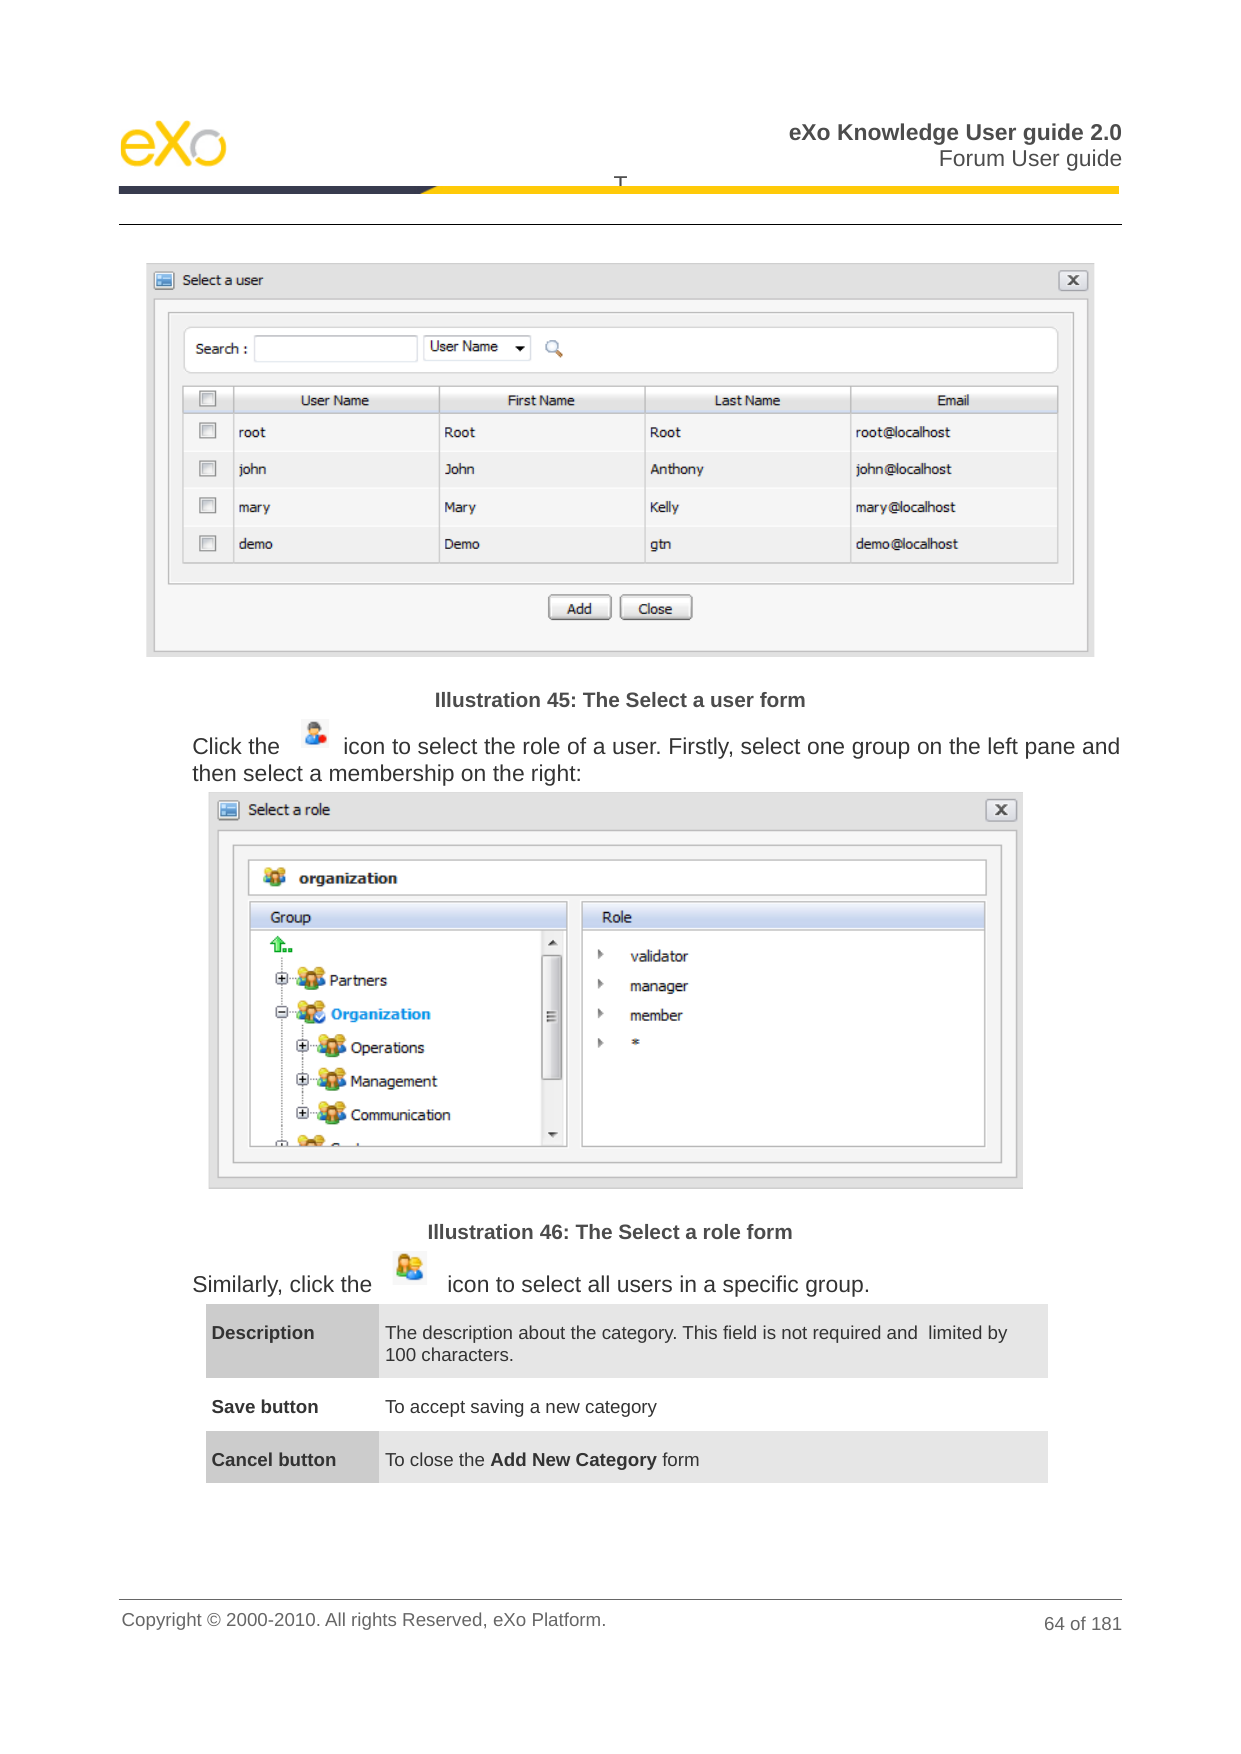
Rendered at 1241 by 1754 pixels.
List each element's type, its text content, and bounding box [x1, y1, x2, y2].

list Click the icon to select the role of a user. Firstly, select one group on the left pane and then select a membership on the right: [154, 254, 1122, 786]
picture [392, 1251, 428, 1285]
picture [301, 719, 330, 748]
list Illustration 45: The Select a user form [146, 657, 1094, 712]
list Illustration 46: The Select a role form [174, 1189, 1046, 1244]
table_cell To accept saving a new category [379, 1379, 1048, 1431]
picture [120, 120, 227, 167]
table_cell Save button [206, 1379, 379, 1431]
picture [118, 186, 1119, 194]
table_cell Cancel button [206, 1431, 379, 1483]
table_header The description about the category. This field is not required and limited by 100 characters. [379, 1304, 1048, 1378]
list Similarly, click the icon to select all users in a specific group. [154, 792, 1122, 1297]
picture [208, 792, 1023, 1189]
picture [146, 263, 1095, 657]
table_header Description [206, 1304, 379, 1378]
table_cell To close the Add New Category form [379, 1431, 1048, 1483]
